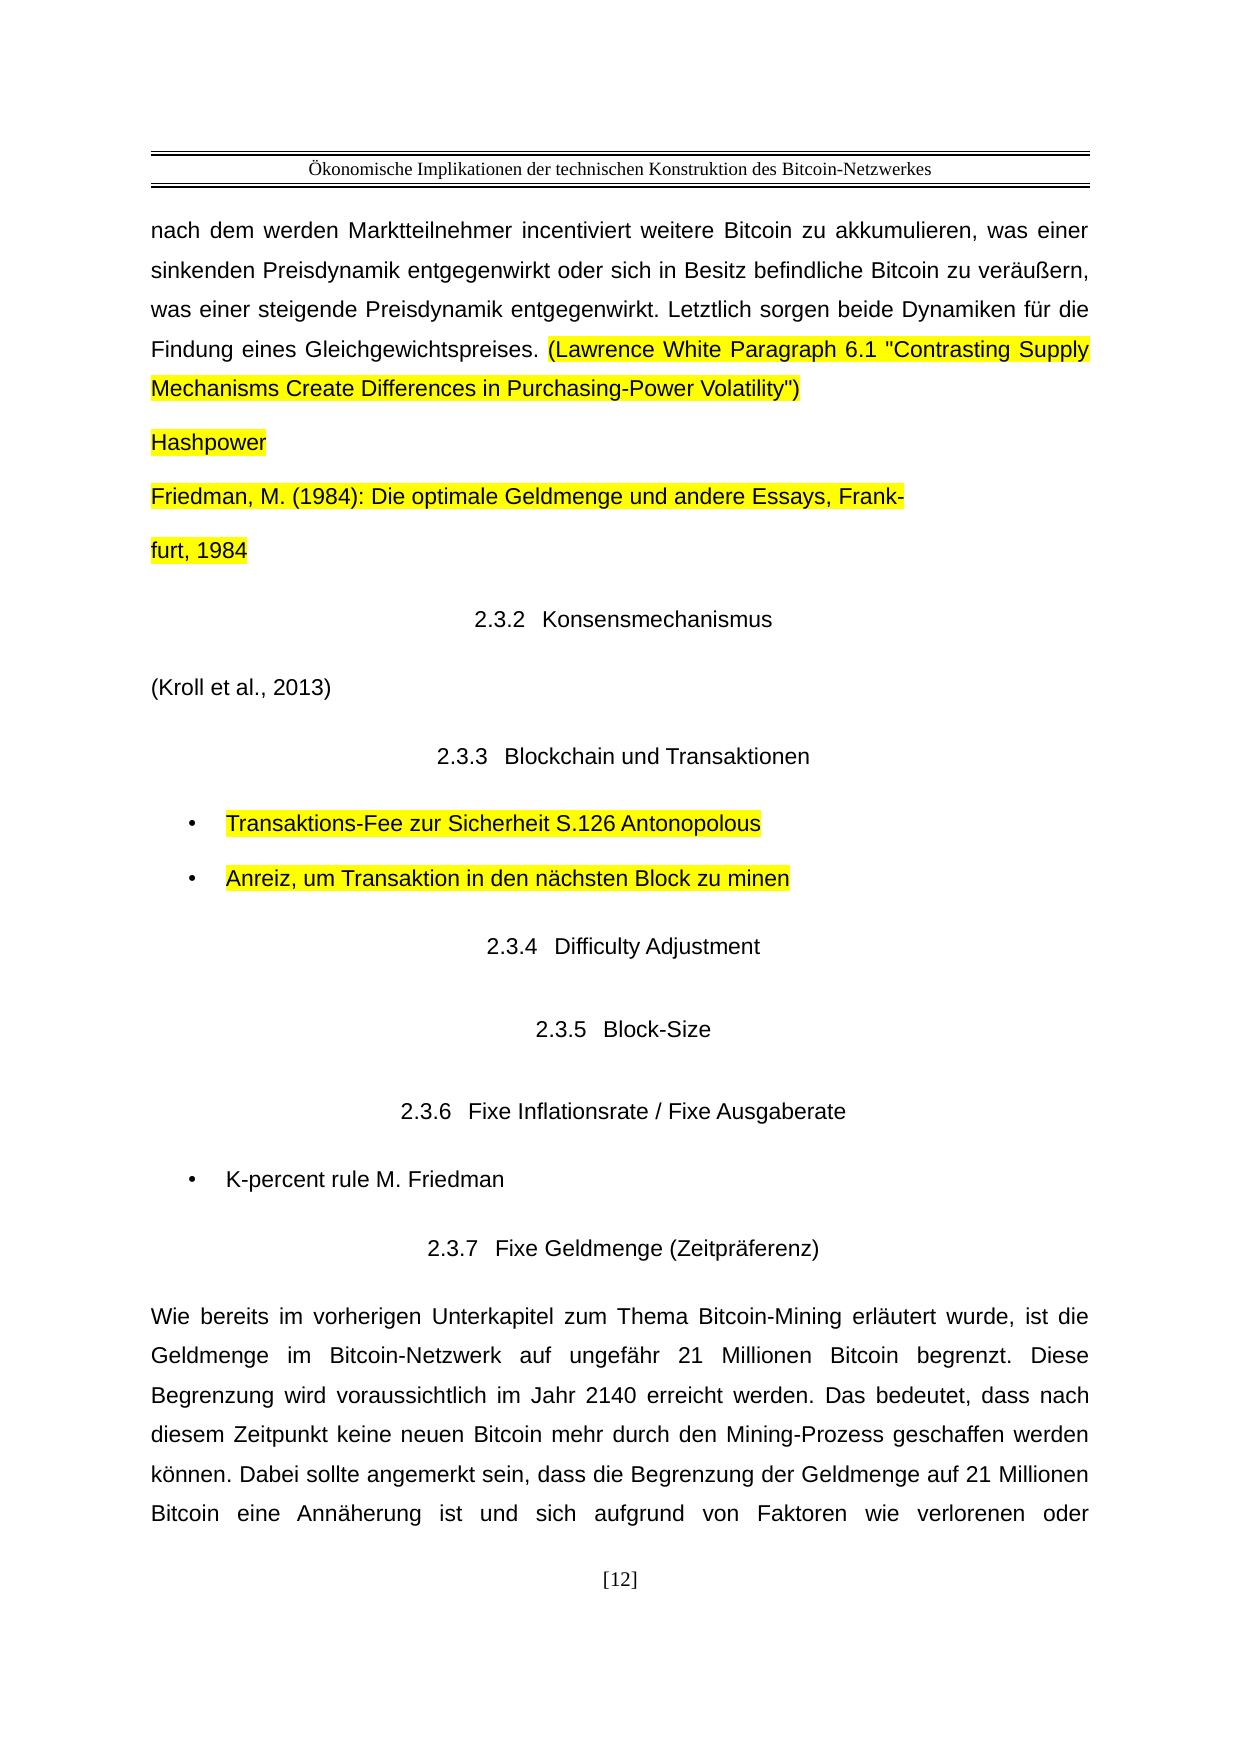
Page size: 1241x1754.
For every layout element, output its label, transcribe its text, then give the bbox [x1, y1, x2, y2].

subtitle Blockchain und Transaktionen [151, 743, 1090, 769]
text (Kroll et al., 2013) [151, 674, 1090, 700]
subtitle Difficulty Adjustment [151, 933, 1090, 960]
subtitle Block-Size [151, 1016, 1090, 1042]
text Friedman, M. (1984): Die optimale Geldmenge und andere Essays, Frank- [151, 483, 1090, 509]
subtitle Konsensmechanismus [151, 606, 1090, 632]
list K-percent rule M. Friedman [188, 1166, 1090, 1192]
text furt, 1984 [151, 537, 1090, 564]
subtitle Fixe Geldmenge (Zeitpräferenz) [151, 1235, 1090, 1261]
list Anreiz, um Transaktion in den nächsten Block zu minen [188, 864, 1090, 891]
text Wie bereits im vorherigen Unterkapitel zum Thema Bitcoin-Mining erläutert wurde, ist die Geldmenge im Bitcoin-Netzwerk auf ungefähr 21 Millionen Bitcoin begrenzt. Diese Begrenzung wird voraussichtlich im Jahr 2140 erreicht werden. Das bedeutet, dass nach diesem Zeitpunkt keine neuen Bitcoin mehr durch den Mining-Prozess geschaffen werden können. Dabei sollte angemerkt sein, dass die Begrenzung der Geldmenge auf 21 Millionen Bitcoin eine Annäherung ist und sich aufgrund von Faktoren wie verlorenen oder [151, 1303, 1090, 1526]
text nach dem werden Marktteilnehmer incentiviert weitere Bitcoin zu akkumulieren, was einer sinkenden Preisdynamik entgegenwirkt oder sich in Besitz befindliche Bitcoin zu veräußern, was einer steigende Preisdynamik entgegenwirkt. Letztlich sorgen beide Dynamiken für die Findung eines Gleichgewichtspreises. (Lawrence White Paragraph 6.1 "Contrasting Supply Mechanisms Create Differences in Purchasing-Power Volatility") [151, 217, 1090, 401]
list Transaktions-Fee zur Sicherheit S.126 Antonopolous [188, 810, 1090, 837]
subtitle Fixe Inflationsrate / Fixe Ausgaberate [151, 1098, 1090, 1125]
text Hashpower [151, 429, 1090, 456]
